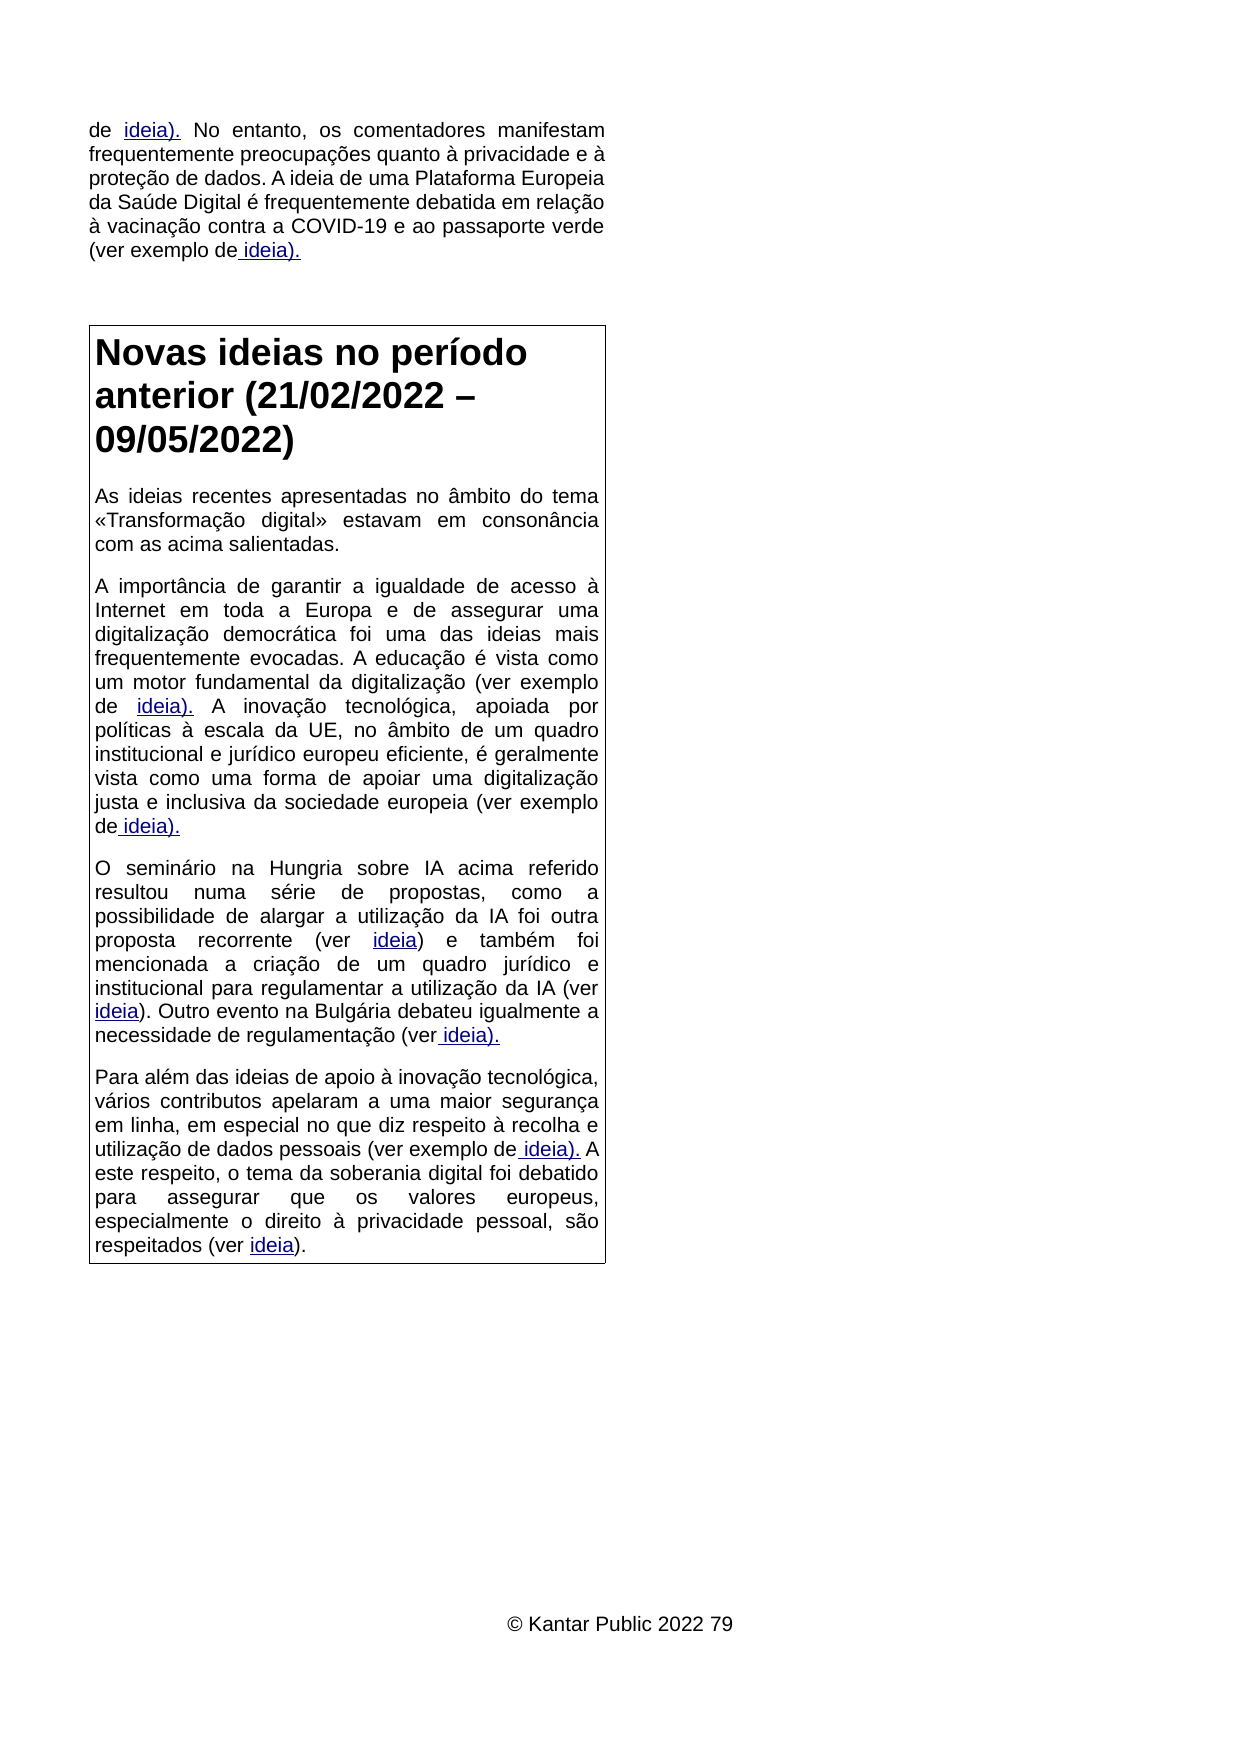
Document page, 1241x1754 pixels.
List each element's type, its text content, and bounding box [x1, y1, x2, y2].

text As ideias recentes apresentadas no âmbito do tema «Transformação digital» estavam em consonância com as acima salientadas. [90, 478, 605, 562]
text O seminário na Hungria sobre IA acima referido resultou numa série de propostas, como a possibilidade de alargar a utilização da IA foi outra proposta recorrente (ver ideia) e também foi mencionada a criação de um quadro jurídico e institucional para regulamentar a utilização da IA (ver ideia). Outro evento na Bulgária debateu igualmente a necessidade de regulamentação (ver ideia). [90, 849, 605, 1053]
text A importância de garantir a igualdade de acesso à Internet em toda a Europa e de assegurar uma digitalização democrática foi uma das ideias mais frequentemente evocadas. A educação é vista como um motor fundamental da digitalização (ver exemplo de ideia). A inovação tecnológica, apoiada por políticas à escala da UE, no âmbito de um quadro institucional e jurídico europeu eficiente, é geralmente vista como uma forma de apoiar uma digitalização justa e inclusiva da sociedade europeia (ver exemplo de ideia). [90, 568, 605, 844]
text Para além das ideias de apoio à inovação tecnológica, vários contributos apelaram a uma maior segurança em linha, em especial no que diz respeito à recolha e utilização de dados pessoais (ver exemplo de ideia). A este respeito, o tema da soberania digital foi debatido para assegurar que os valores europeus, especialmente o direito à privacidade pessoal, são respeitados (ver ideia). [90, 1059, 605, 1263]
text de ideia). No entanto, os comentadores manifestam frequentemente preocupações quanto à privacidade e à proteção de dados. A ideia de uma Plataforma Europeia da Saúde Digital é frequentemente debatida em relação à vacinação contra a COVID-19 e ao passaporte verde (ver exemplo de ideia). [88, 118, 605, 262]
subtitle Novas ideias no período anterior (21/02/2022 – 09/05/2022) [90, 326, 605, 466]
